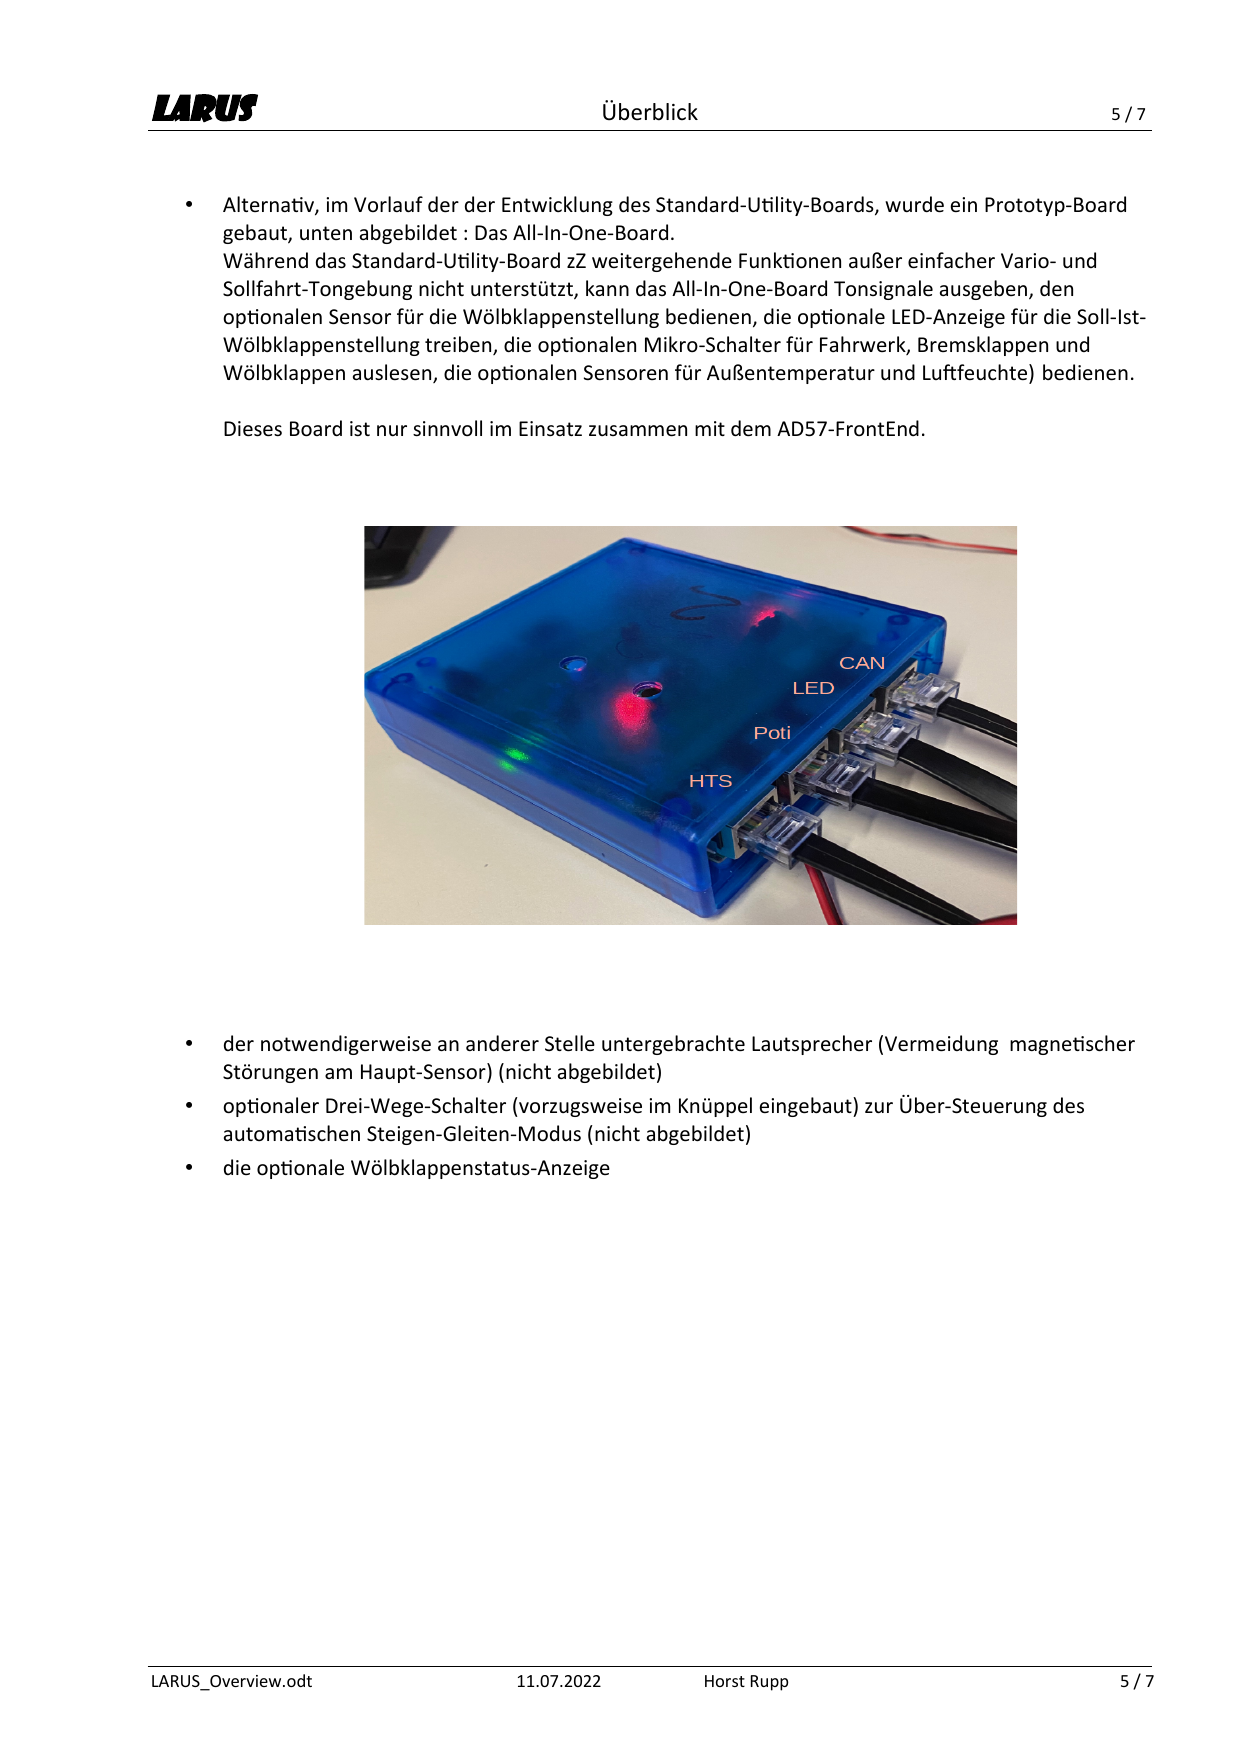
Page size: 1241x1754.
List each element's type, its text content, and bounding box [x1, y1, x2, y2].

picture [364, 486, 1018, 962]
list der notwendigerweise an anderer Stelle untergebrachte Lautsprecher (Vermeidung magnetischer Störungen am Haupt-Sensor) (nicht abgebildet) [185, 1029, 1152, 1086]
list Alternativ, im Vorlauf der der Entwicklung des Standard-Utility-Boards, wurde ein Prototyp-Board gebaut, unten abgebildet : Das All-In-One-Board. Während das Standard-Utility-Board zZ weitergehende Funktionen außer einfacher Vario- und Sollfahrt-Tongebung nicht unterstützt, kann das All-In-One-Board Tonsignale ausgeben, den optionalen Sensor für die Wölbklappenstellung bedienen, die optionale LED-Anzeige für die Soll-Ist-Wölbklappenstellung treiben, die optionalen Mikro-Schalter für Fahrwerk, Bremsklappen und Wölbklappen auslesen, die optionalen Sensoren für Außentemperatur und Luftfeuchte) bedienen. Dieses Board ist nur sinnvoll im Einsatz zusammen mit dem AD57-FrontEnd. [185, 190, 1152, 442]
list optionaler Drei-Wege-Schalter (vorzugsweise im Knüppel eingebaut) zur Über-Steuerung des automatischen Steigen-Gleiten-Modus (nicht abgebildet) [185, 1091, 1152, 1147]
list die optionale Wölbklappenstatus-Anzeige [185, 1153, 1152, 1181]
